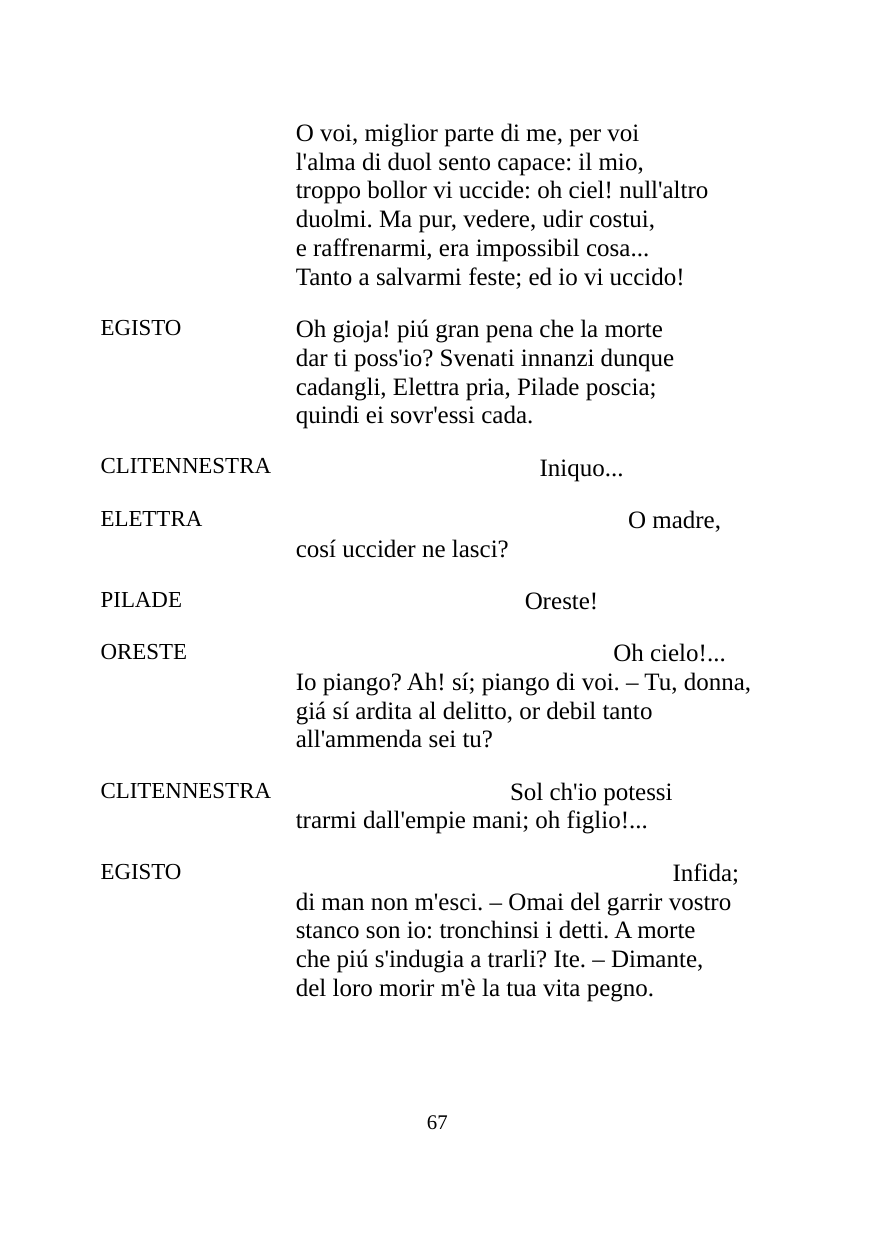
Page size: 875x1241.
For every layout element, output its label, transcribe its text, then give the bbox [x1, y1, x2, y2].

table_cell O voi, miglior parte di me, per voi l'alma di duol sento capace: il mio, troppo bollor vi uccide: oh ciel! null'altro duolmi. Ma pur, vedere, udir costui, e raffrenarmi, era impossibil cosa... Tanto a salvarmi feste; ed io vi uccido! [284, 106, 785, 302]
table_cell ELETTRA [89, 493, 284, 574]
table_cell EGISTO [89, 846, 284, 1013]
table_cell Infida; di man non m'esci. – Omai del garrir vostro stanco son io: tronchinsi i detti. A morte che piú s'indugia a trarli? Ite. – Dimante, del loro morir m'è la tua vita pegno. [284, 846, 785, 1013]
table_cell [89, 106, 284, 302]
table_cell Oreste! [284, 574, 785, 626]
table_cell PILADE [89, 574, 284, 626]
table_cell Iniquo... [284, 441, 785, 493]
table_cell Sol ch'io potessi trarmi dall'empie mani; oh figlio!... [284, 765, 785, 846]
table_cell ORESTE [89, 626, 284, 765]
table_cell CLITENNESTRA [89, 441, 284, 493]
table_cell Oh cielo!... Io piango? Ah! sí; piango di voi. – Tu, donna, giá sí ardita al delitto, or debil tanto all'ammenda sei tu? [284, 626, 785, 765]
table_cell EGISTO [89, 302, 284, 441]
table_cell CLITENNESTRA [89, 765, 284, 846]
table_cell O madre, cosí uccider ne lasci? [284, 493, 785, 574]
table_cell Oh gioja! piú gran pena che la morte dar ti poss'io? Svenati innanzi dunque cadangli, Elettra pria, Pilade poscia; quindi ei sovr'essi cada. [284, 302, 785, 441]
